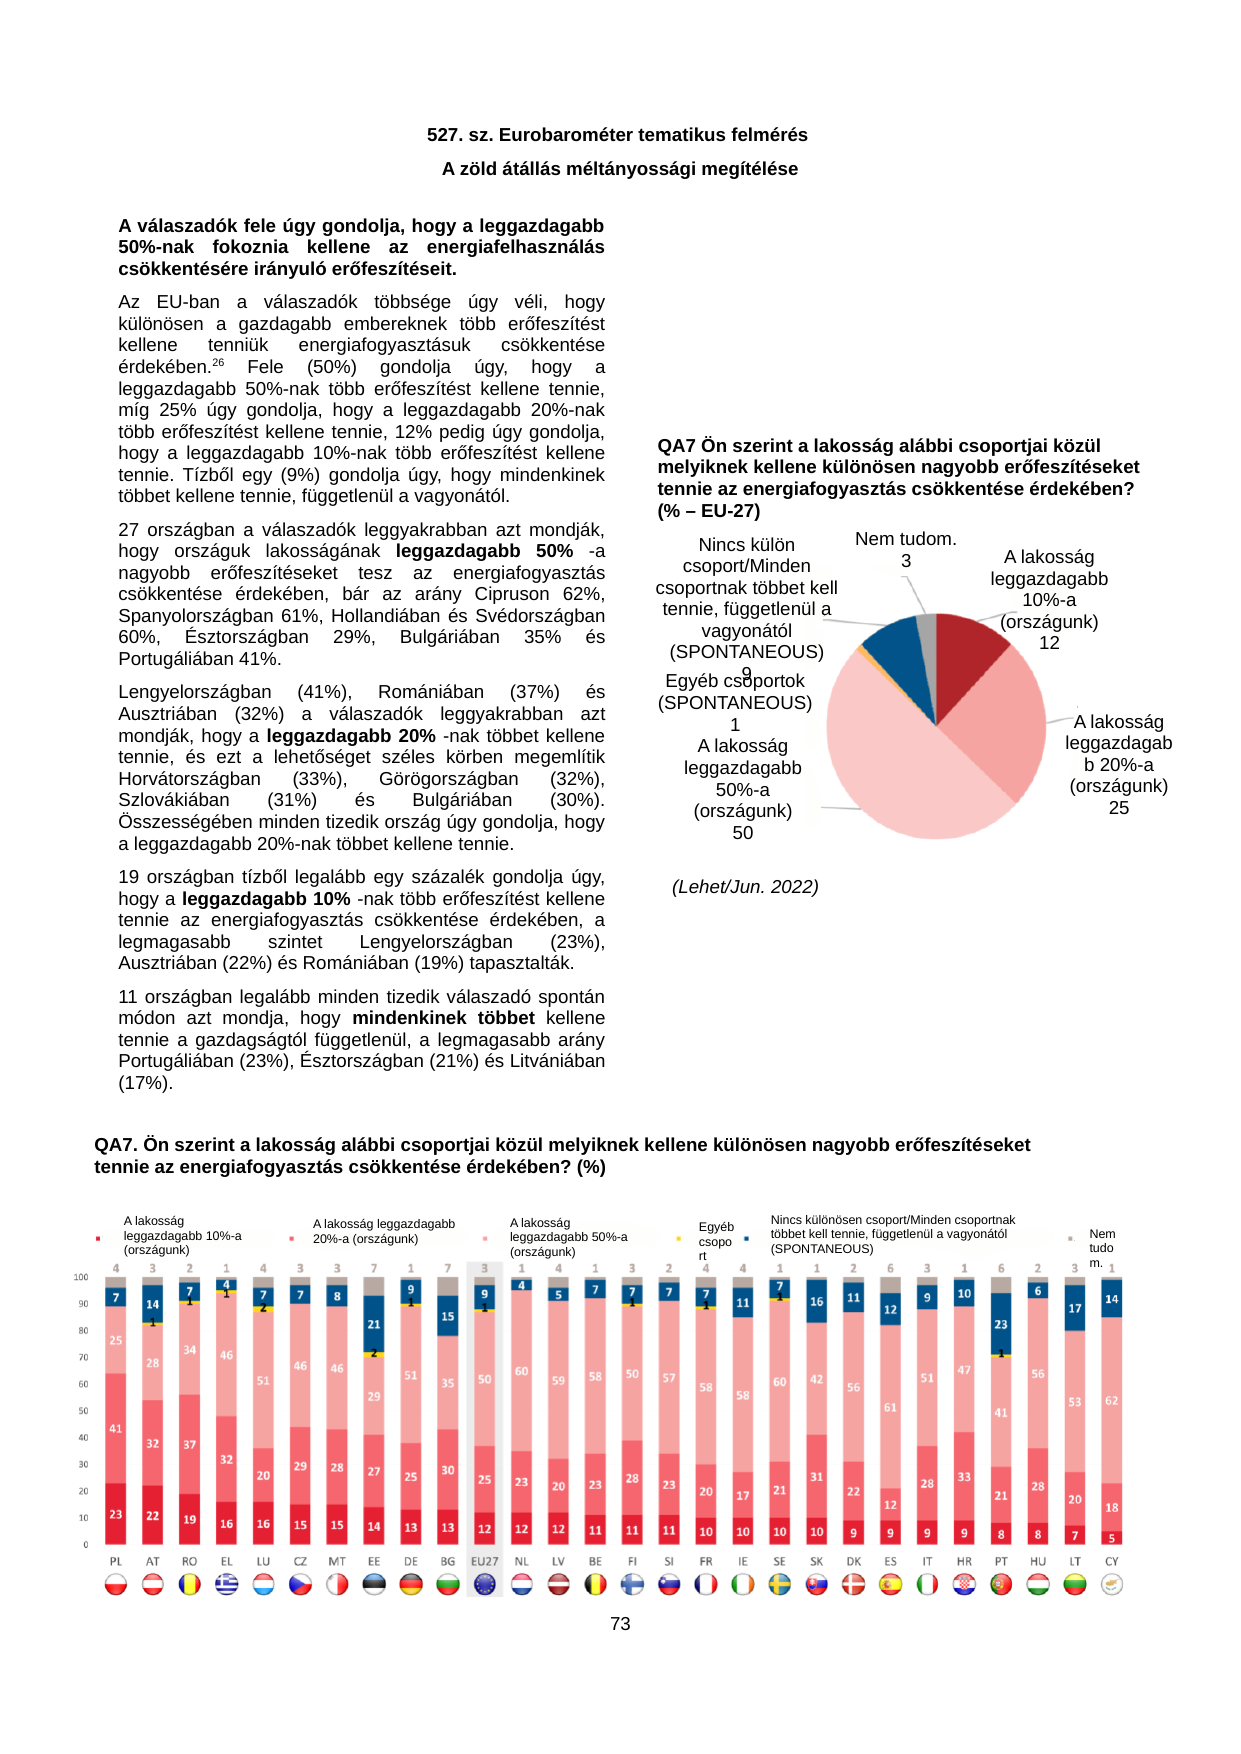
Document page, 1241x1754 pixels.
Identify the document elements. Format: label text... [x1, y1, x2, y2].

text 27 országban a válaszadók leggyakrabban azt mondják, hogy országuk lakosságának leggazdagabb 50% -a nagyobb erőfeszítéseket tesz az energiafogyasztás csökkentése érdekében, bár az arány Cipruson 62%, Spanyolországban 61%, Hollandiában és Svédországban 60%, Észtországban 29%, Bulgáriában 35% és Portugáliában 41%. [118, 518, 605, 669]
text A válaszadók fele úgy gondolja, hogy a leggazdagabb 50%-nak fokoznia kellene az energiafelhasználás csökkentésére irányuló erőfeszítéseit. [118, 214, 605, 279]
picture [805, 566, 1078, 844]
picture [68, 1221, 1125, 1597]
text 11 országban legalább minden tizedik válaszadó spontán módon azt mondja, hogy mindenkinek többet kellene tennie a gazdagságtól függetlenül, a legmagasabb arány Portugáliában (23%), Észtországban (21%) és Litvániában (17%). [118, 985, 605, 1093]
text 19 országban tízből legalább egy százalék gondolja úgy, hogy a leggazdagabb 10% -nak több erőfeszítést kellene tennie az energiafogyasztás csökkentése érdekében, a legmagasabb szintet Lengyelországban (23%), Ausztriában (22%) és Romániában (19%) tapasztalták. [118, 866, 605, 973]
text Az EU-ban a válaszadók többsége úgy véli, hogy különösen a gazdagabb embereknek több erőfeszítést kellene tenniük energiafogyasztásuk csökkentése érdekében. Fele (50%) gondolja úgy, hogy a leggazdagabb 50%-nak több erőfeszítést kellene tennie, míg 25% úgy gondolja, hogy a leggazdagabb 20%-nak több erőfeszítést kellene tennie, 12% pedig úgy gondolja, hogy a leggazdagabb 10%-nak több erőfeszítést kellene tennie. Tízből egy (9%) gondolja úgy, hogy mindenkinek többet kellene tennie, függetlenül a vagyonától. [118, 291, 605, 507]
text Lengyelországban (41%), Romániában (37%) és Ausztriában (32%) a válaszadók leggyakrabban azt mondják, hogy a leggazdagabb 20% -nak többet kellene tennie, és ezt a lehetőséget széles körben megemlítik Horvátországban (33%), Görögországban (32%), Szlovákiában (31%) és Bulgáriában (30%). Összességében minden tizedik ország úgy gondolja, hogy a leggazdagabb 20%-nak többet kellene tennie. [118, 681, 605, 854]
